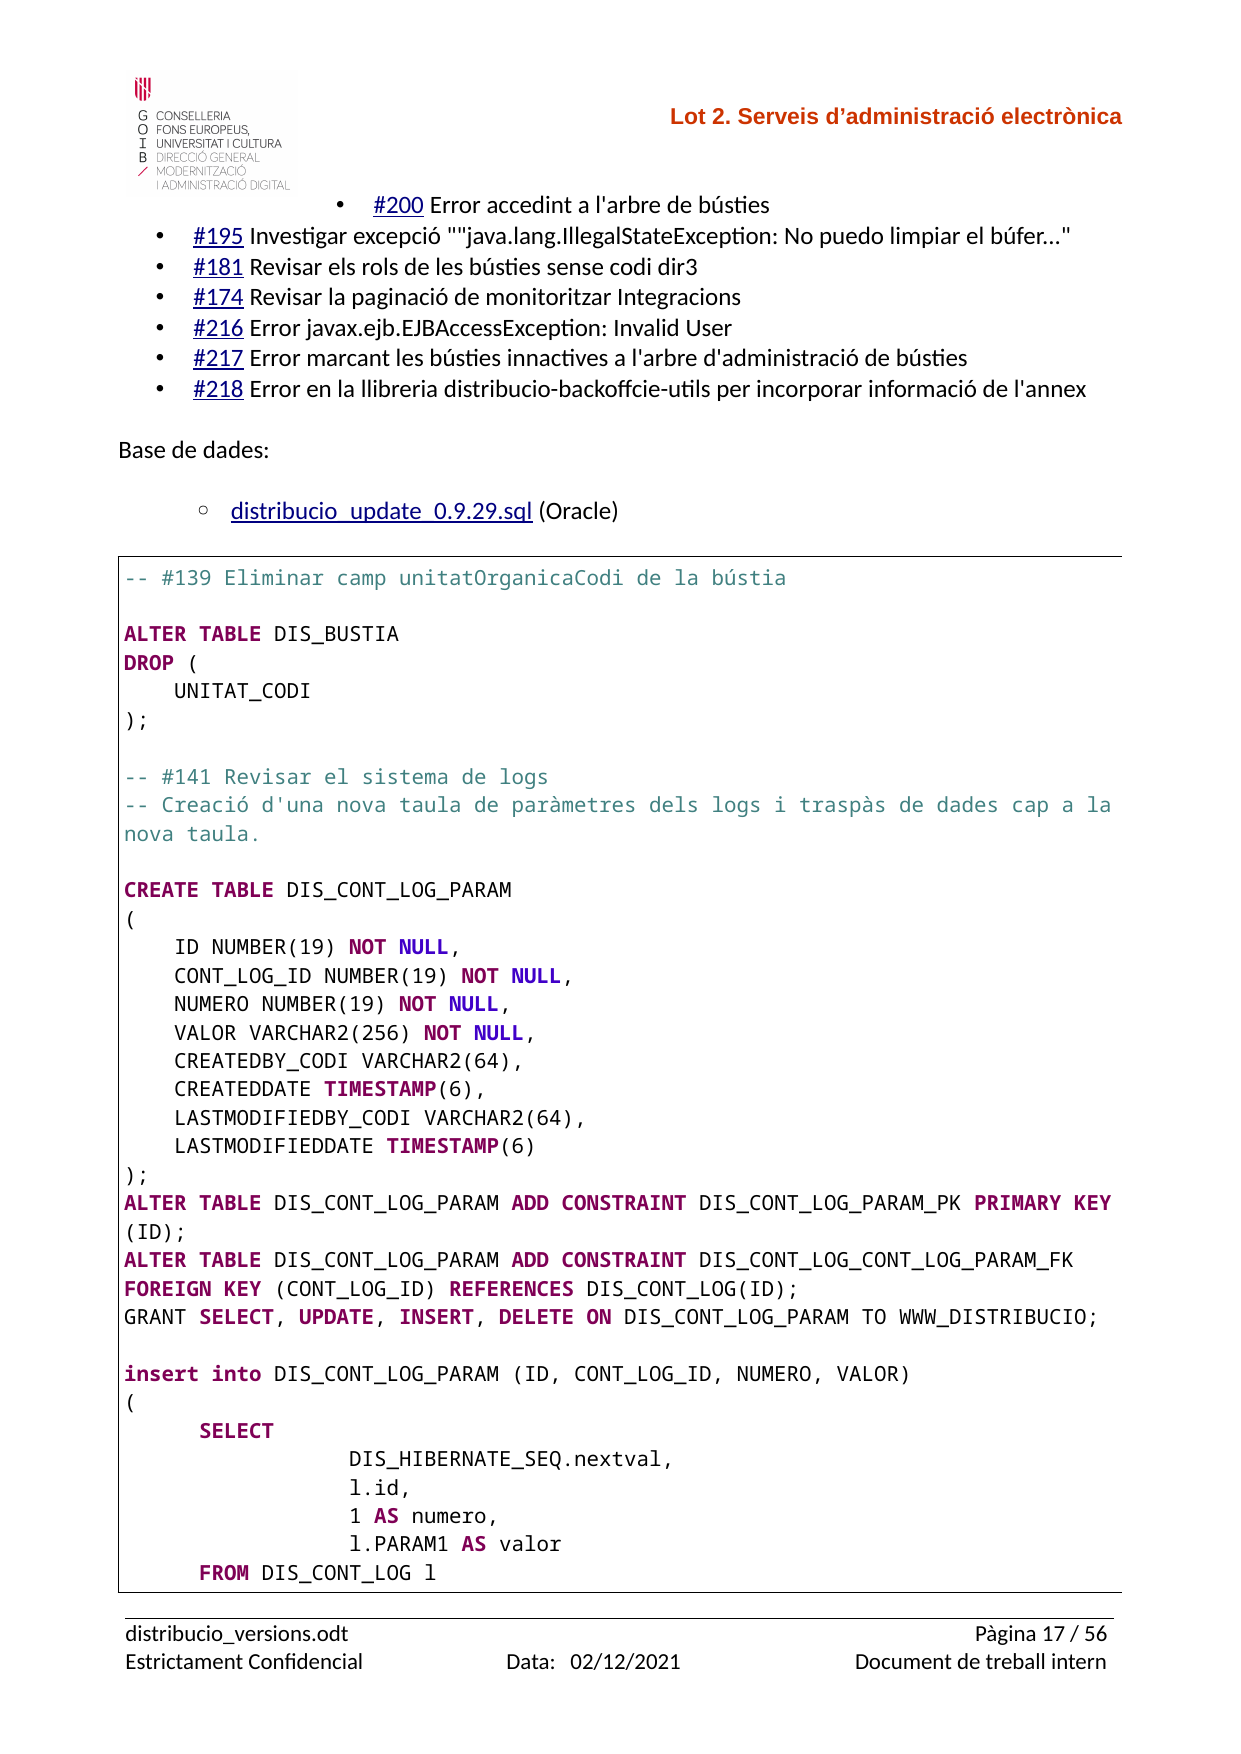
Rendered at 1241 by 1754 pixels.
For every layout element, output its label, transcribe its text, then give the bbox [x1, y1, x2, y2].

list #200 Error accedint a l'arbre de bústies [156, 190, 1122, 220]
list #174 Revisar la paginació de monitoritzar Integracions [156, 281, 1122, 312]
list #216 Error javax.ejb.EJBAccessException: Invalid User [156, 312, 1122, 342]
list #181 Revisar els rols de les bústies sense codi dir3 [156, 251, 1122, 281]
table_header -- #139 Eliminar camp unitatOrganicaCodi de la bústia ALTER TABLE DIS_BUSTIA DROP ( UNITAT_CODI ); -- #141 Revisar el sistema de logs -- Creació d'una nova taula de paràmetres dels logs i traspàs de dades cap a la nova taula. CREATE TABLE DIS_CONT_LOG_PARAM ( ID NUMBER(19) NOT NULL, CONT_LOG_ID NUMBER(19) NOT NULL, NUMERO NUMBER(19) NOT NULL, VALOR VARCHAR2(256) NOT NULL, CREATEDBY_CODI VARCHAR2(64), CREATEDDATE TIMESTAMP(6), LASTMODIFIEDBY_CODI VARCHAR2(64), LASTMODIFIEDDATE TIMESTAMP(6) ); ALTER TABLE DIS_CONT_LOG_PARAM ADD CONSTRAINT DIS_CONT_LOG_PARAM_PK PRIMARY KEY (ID); ALTER TABLE DIS_CONT_LOG_PARAM ADD CONSTRAINT DIS_CONT_LOG_CONT_LOG_PARAM_FK FOREIGN KEY (CONT_LOG_ID) REFERENCES DIS_CONT_LOG(ID); GRANT SELECT, UPDATE, INSERT, DELETE ON DIS_CONT_LOG_PARAM TO WWW_DISTRIBUCIO; insert into DIS_CONT_LOG_PARAM (ID, CONT_LOG_ID, NUMERO, VALOR) ( SELECT DIS_HIBERNATE_SEQ.nextval, l.id, 1 AS numero, l.PARAM1 AS valor FROM DIS_CONT_LOG l [119, 557, 1122, 1592]
text Base de dades: [118, 434, 1122, 464]
picture [126, 70, 299, 197]
list distribucio_update_0.9.29.sql (Oracle) [193, 495, 1122, 525]
list #218 Error en la llibreria distribucio-backoffcie-utils per incorporar informació de l'annex [156, 373, 1122, 403]
list #217 Error marcant les bústies innactives a l'arbre d'administració de bústies [156, 342, 1122, 373]
list #195 Investigar excepció ""java.lang.IllegalStateException: No puedo limpiar el búfer..." [156, 220, 1122, 251]
